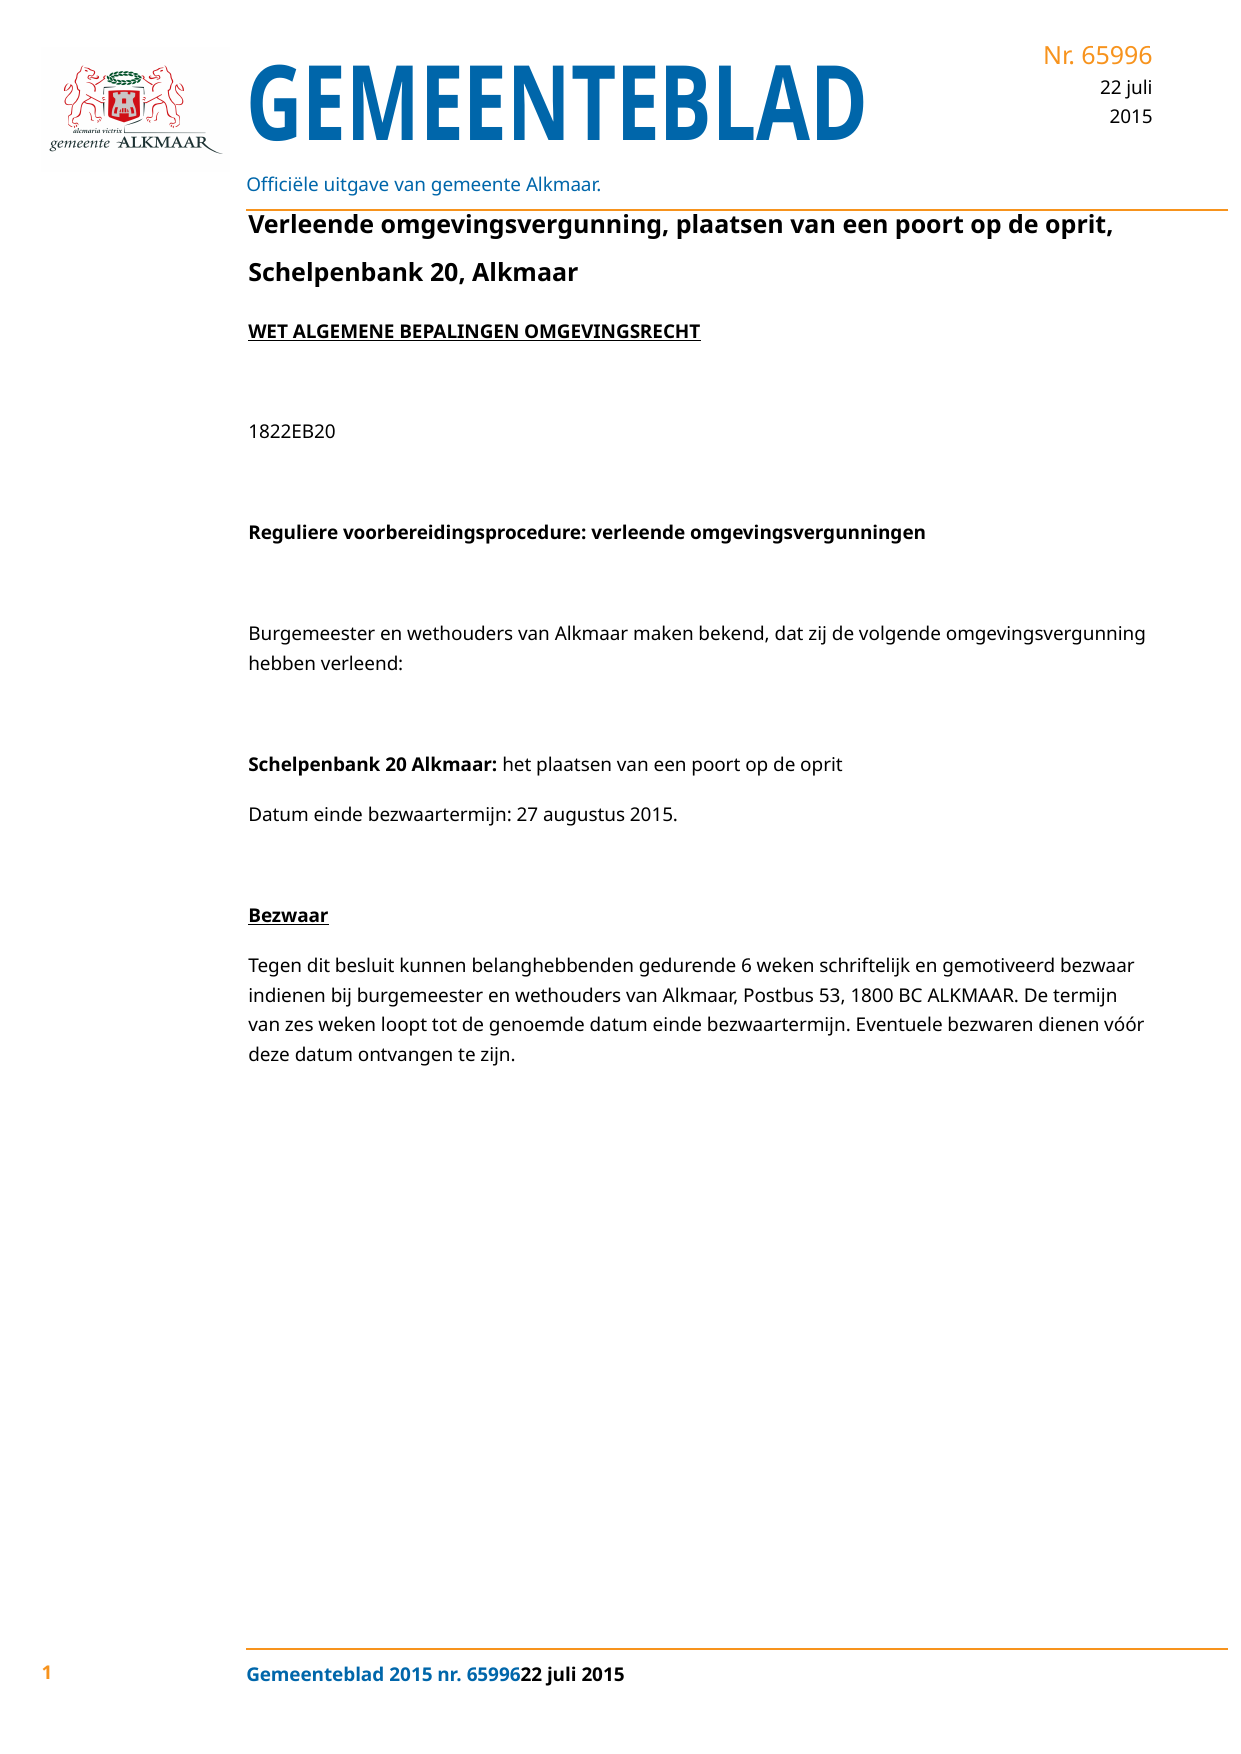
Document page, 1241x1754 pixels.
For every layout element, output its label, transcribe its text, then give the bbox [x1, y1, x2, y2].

text Verleende omgevingsvergunning, plaatsen van een poort op de oprit, Schelpenbank 20, Alkmaar [248, 211, 1152, 288]
text Tegen dit besluit kunnen belanghebbenden gedurende 6 weken schriftelijk en gemotiveerd bezwaar indienen bij burgemeester en wethouders van Alkmaar, Postbus 53, 1800 BC ALKMAAR. De termijn van zes weken loopt tot de genoemde datum einde bezwaartermijn. Eventuele bezwaren dienen vóór deze datum ontvangen te zijn. [248, 952, 1152, 1067]
text 1822EB20 [248, 419, 1152, 444]
text Burgemeester en wethouders van Alkmaar maken bekend, dat zij de volgende omgevingsvergunning hebben verleend: [248, 620, 1152, 676]
text Schelpenbank 20 Alkmaar: het plaatsen van een poort op de oprit [248, 751, 1152, 777]
text Bezwaar [248, 902, 1152, 928]
text Datum einde bezwaartermijn: 27 augustus 2015. [248, 801, 1152, 827]
picture [41, 47, 231, 172]
text WET ALGEMENE BEPALINGEN OMGEVINGSRECHT [248, 318, 1152, 344]
text Reguliere voorbereidingsprocedure: verleende omgevingsvergunningen [248, 519, 1152, 545]
